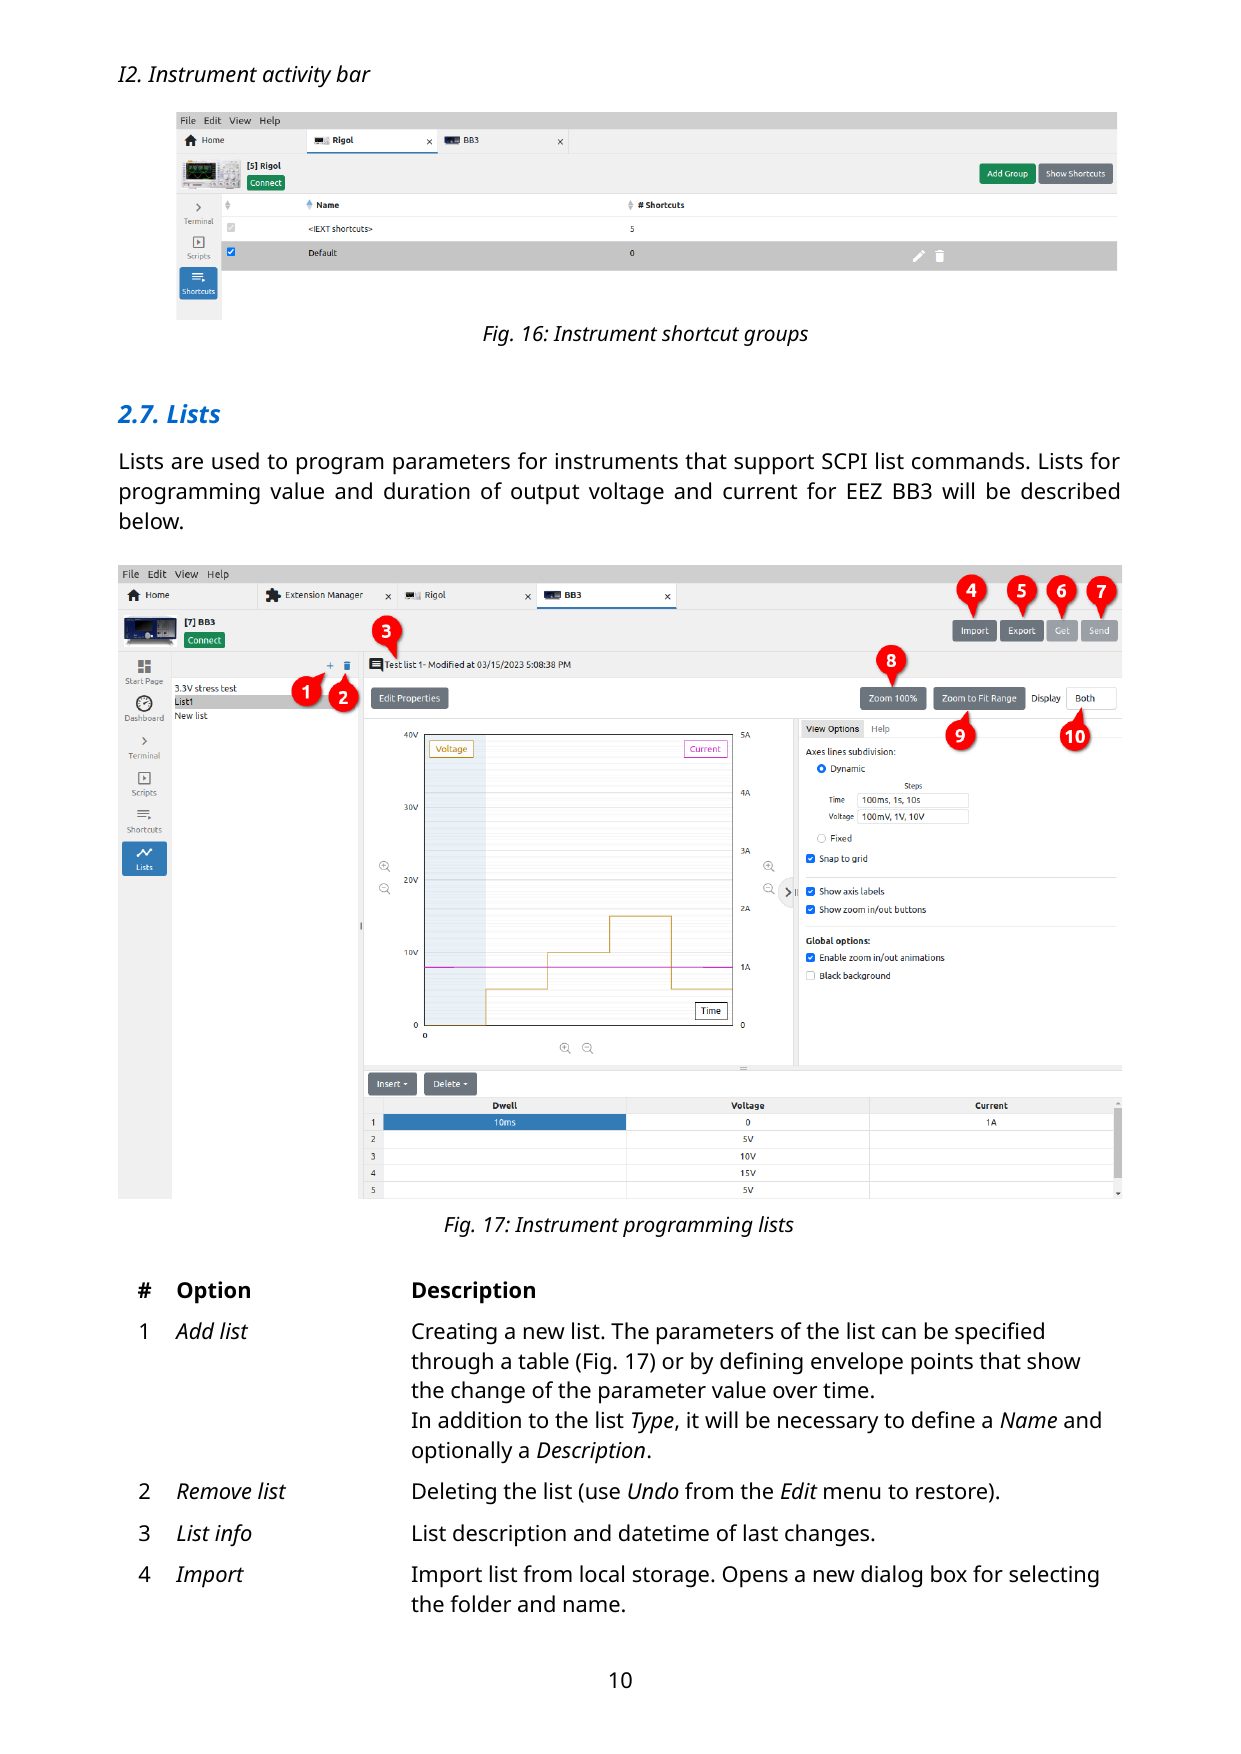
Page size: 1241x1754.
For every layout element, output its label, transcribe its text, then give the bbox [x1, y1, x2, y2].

table_cell List info [171, 1512, 405, 1553]
table_cell Remove list [171, 1471, 405, 1512]
table_cell 3 [118, 1512, 171, 1553]
table_cell 2 [118, 1471, 171, 1512]
table_header Description [405, 1269, 1123, 1310]
table_cell [171, 107, 1123, 371]
table_cell Import list from local storage. Opens a new dialog box for selecting the folder and name. [405, 1553, 1123, 1624]
table_cell List description and datetime of last changes. [405, 1512, 1123, 1553]
table_header # [118, 1269, 171, 1310]
table_cell 1 [118, 1310, 171, 1471]
subtitle Lists [118, 397, 1122, 431]
table_cell Add list [171, 1310, 405, 1471]
text Fig. 17: Instrument programming lists [118, 1199, 1122, 1239]
text Lists are used to program parameters for instruments that support SCPI list commands. Lists for programming value and duration of output voltage and current for EEZ BB3 will be described below. [118, 446, 1122, 535]
table_cell Creating a new list. The parameters of the list can be specified through a table (Fig. 17) or by defining envelope points that show the change of the parameter value over time. In addition to the list Type, it will be necessary to define a Name and optionally a Description. [405, 1310, 1123, 1471]
table_cell Deleting the list (use Undo from the Edit menu to restore). [405, 1471, 1123, 1512]
table_cell Import [171, 1553, 405, 1624]
picture [118, 565, 1123, 1199]
table_header Option [171, 1269, 405, 1310]
table_cell [118, 107, 171, 371]
table_cell 4 [118, 1553, 171, 1624]
picture [176, 112, 1118, 320]
